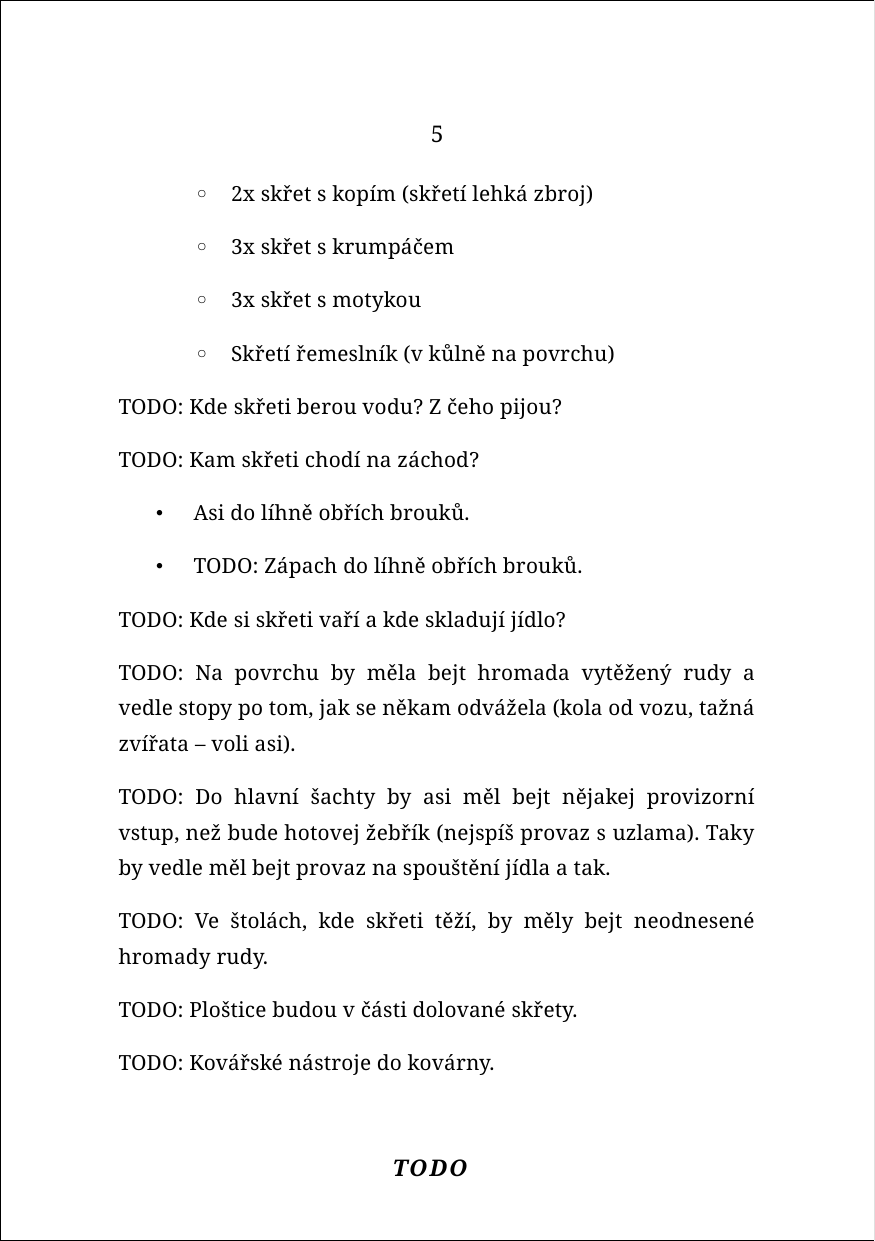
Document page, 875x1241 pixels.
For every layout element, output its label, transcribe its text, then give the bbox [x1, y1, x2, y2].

text TODO: Ve štolách, kde skřeti těží, by měly bejt neodnesené hromady rudy. [118, 907, 756, 971]
list 3x skřet s motykou [193, 285, 756, 314]
text TODO: Kam skřeti chodí na záchod? [118, 445, 756, 473]
text TODO: Kovářské nástroje do kovárny. [118, 1048, 756, 1077]
list TODO: Zápach do líhně obřích brouků. [156, 552, 756, 580]
text TODO: Kde si skřeti vaří a kde skladují jídlo? [118, 605, 756, 633]
text TODO: Na povrchu by měla bejt hromada vytěžený rudy a vedle stopy po tom, jak se někam odvážela (kola od vozu, tažná zvířata – voli asi). [118, 658, 756, 757]
text TODO: Ploštice budou v části dolované skřety. [118, 995, 756, 1024]
list 3x skřet s krumpáčem [193, 232, 756, 261]
list 2x skřet s kopím (skřetí lehká zbroj) [193, 179, 756, 207]
text TODO: Kde skřeti berou vodu? Z čeho pijou? [118, 392, 756, 420]
list Asi do líhně obřích brouků. [156, 498, 756, 527]
list Skřetí řemeslník (v kůlně na povrchu) [193, 339, 756, 367]
text TODO: Do hlavní šachty by asi měl bejt nějakej provizorní vstup, než bude hotovej žebřík (nejspíš provaz s uzlama). Taky by vedle měl bejt provaz na spouštění jídla a tak. [118, 782, 756, 882]
